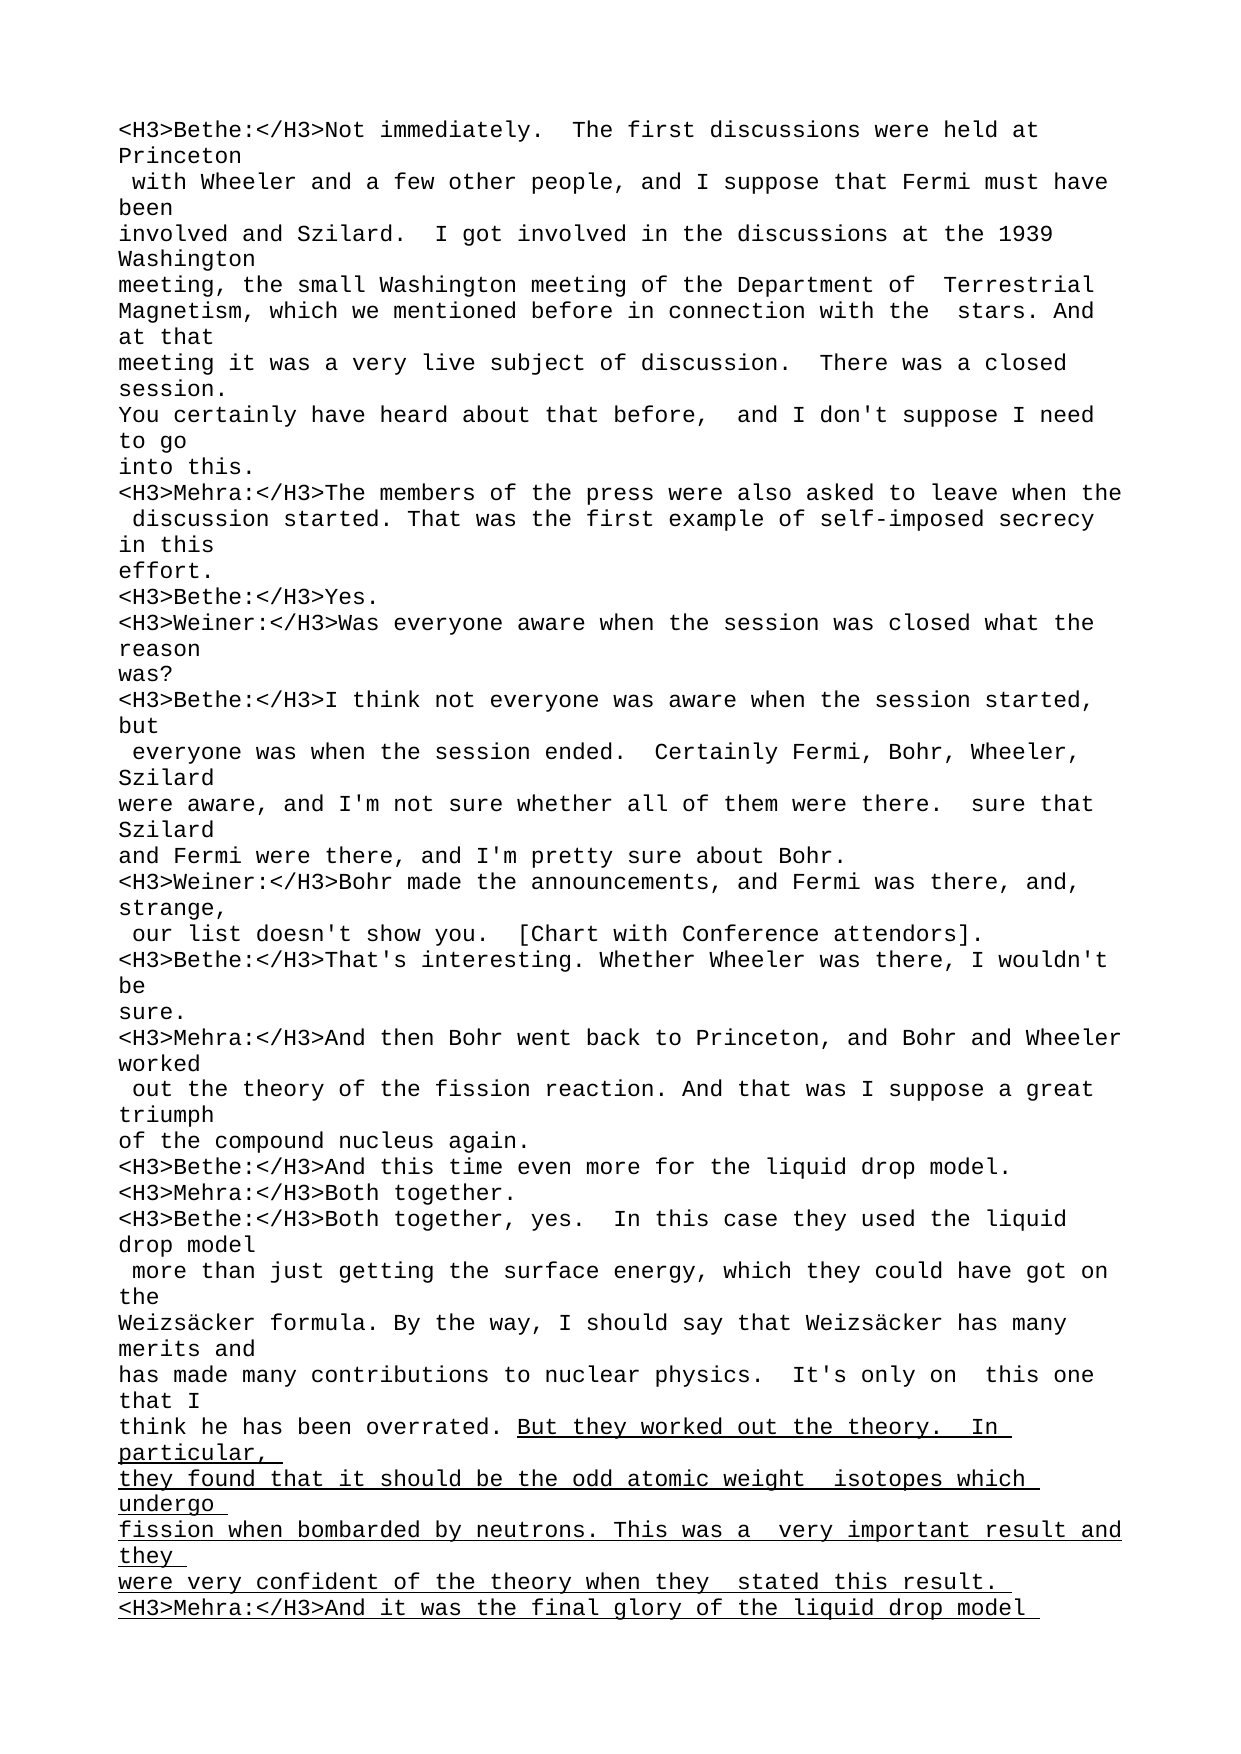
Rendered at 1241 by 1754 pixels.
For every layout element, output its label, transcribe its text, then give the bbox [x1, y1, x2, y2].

text our list doesn't show you. [Chart with Conference attendors]. [118, 922, 1122, 948]
text into this. [118, 455, 1122, 481]
text Magnetism, which we mentioned before in connection with the stars. And at that [118, 300, 1122, 352]
text discussion started. That was the first example of self-imposed secrecy in this [118, 507, 1122, 559]
text involved and Szilard. I got involved in the discussions at the 1939 Washington [118, 222, 1122, 274]
text fission when bombarded by neutrons. This was a very important result and [118, 1519, 1122, 1540]
text effort. [118, 559, 1122, 585]
text You certainly have heard about that before, and I don't suppose I need to go [118, 403, 1122, 455]
text was? [118, 663, 1122, 689]
text out the theory of the fission reaction. And that was I suppose a great triumph [118, 1078, 1122, 1130]
text <H3>Bethe:</H3>Yes. [118, 585, 1122, 611]
text of the compound nucleus again. [118, 1130, 1122, 1156]
text and Fermi were there, and I'm pretty sure about Bohr. [118, 844, 1122, 870]
text <H3>Bethe:</H3>And this time even more for the liquid drop model. [118, 1156, 1122, 1182]
text everyone was when the session ended. Certainly Fermi, Bohr, Wheeler, Szilard [118, 741, 1122, 792]
text <H3>Weiner:</H3>Bohr made the announcements, and Fermi was there, and, strange, [118, 870, 1122, 922]
text has made many contributions to nuclear physics. It's only on this one that I [118, 1363, 1122, 1415]
text they found that it should be the odd atomic weight isotopes which undergo [118, 1467, 1122, 1519]
text <H3>Mehra:</H3>And then Bohr went back to Princeton, and Bohr and Wheeler worked [118, 1026, 1122, 1078]
text <H3>Bethe:</H3>That's interesting. Whether Wheeler was there, I wouldn't be [118, 948, 1122, 1000]
text <H3>Mehra:</H3>The members of the press were also asked to leave when the [118, 481, 1122, 507]
text were aware, and I'm not sure whether all of them were there. sure that Szilard [118, 792, 1122, 844]
text think he has been overrated. But they worked out the theory. In particular, [118, 1415, 1122, 1467]
text more than just getting the surface energy, which they could have got on the [118, 1259, 1122, 1311]
text Weizsäcker formula. By the way, I should say that Weizsäcker has many merits and [118, 1311, 1122, 1363]
text meeting it was a very live subject of discussion. There was a closed session. [118, 352, 1122, 403]
text <H3>Mehra:</H3>And it was the final glory of the liquid drop model [118, 1597, 1122, 1622]
text they [118, 1541, 1122, 1571]
text sure. [118, 1000, 1122, 1026]
text were very confident of the theory when they stated this result. [118, 1571, 1122, 1597]
text <H3>Weiner:</H3>Was everyone aware when the session was closed what the reason [118, 611, 1122, 663]
text <H3>Bethe:</H3>Both together, yes. In this case they used the liquid drop model [118, 1207, 1122, 1259]
text <H3>Bethe:</H3>I think not everyone was aware when the session started, but [118, 689, 1122, 741]
text meeting, the small Washington meeting of the Department of Terrestrial [118, 274, 1122, 300]
text <H3>Bethe:</H3>Not immediately. The first discussions were held at Princeton [118, 118, 1122, 170]
text with Wheeler and a few other people, and I suppose that Fermi must have been [118, 170, 1122, 222]
text <H3>Mehra:</H3>Both together. [118, 1182, 1122, 1207]
